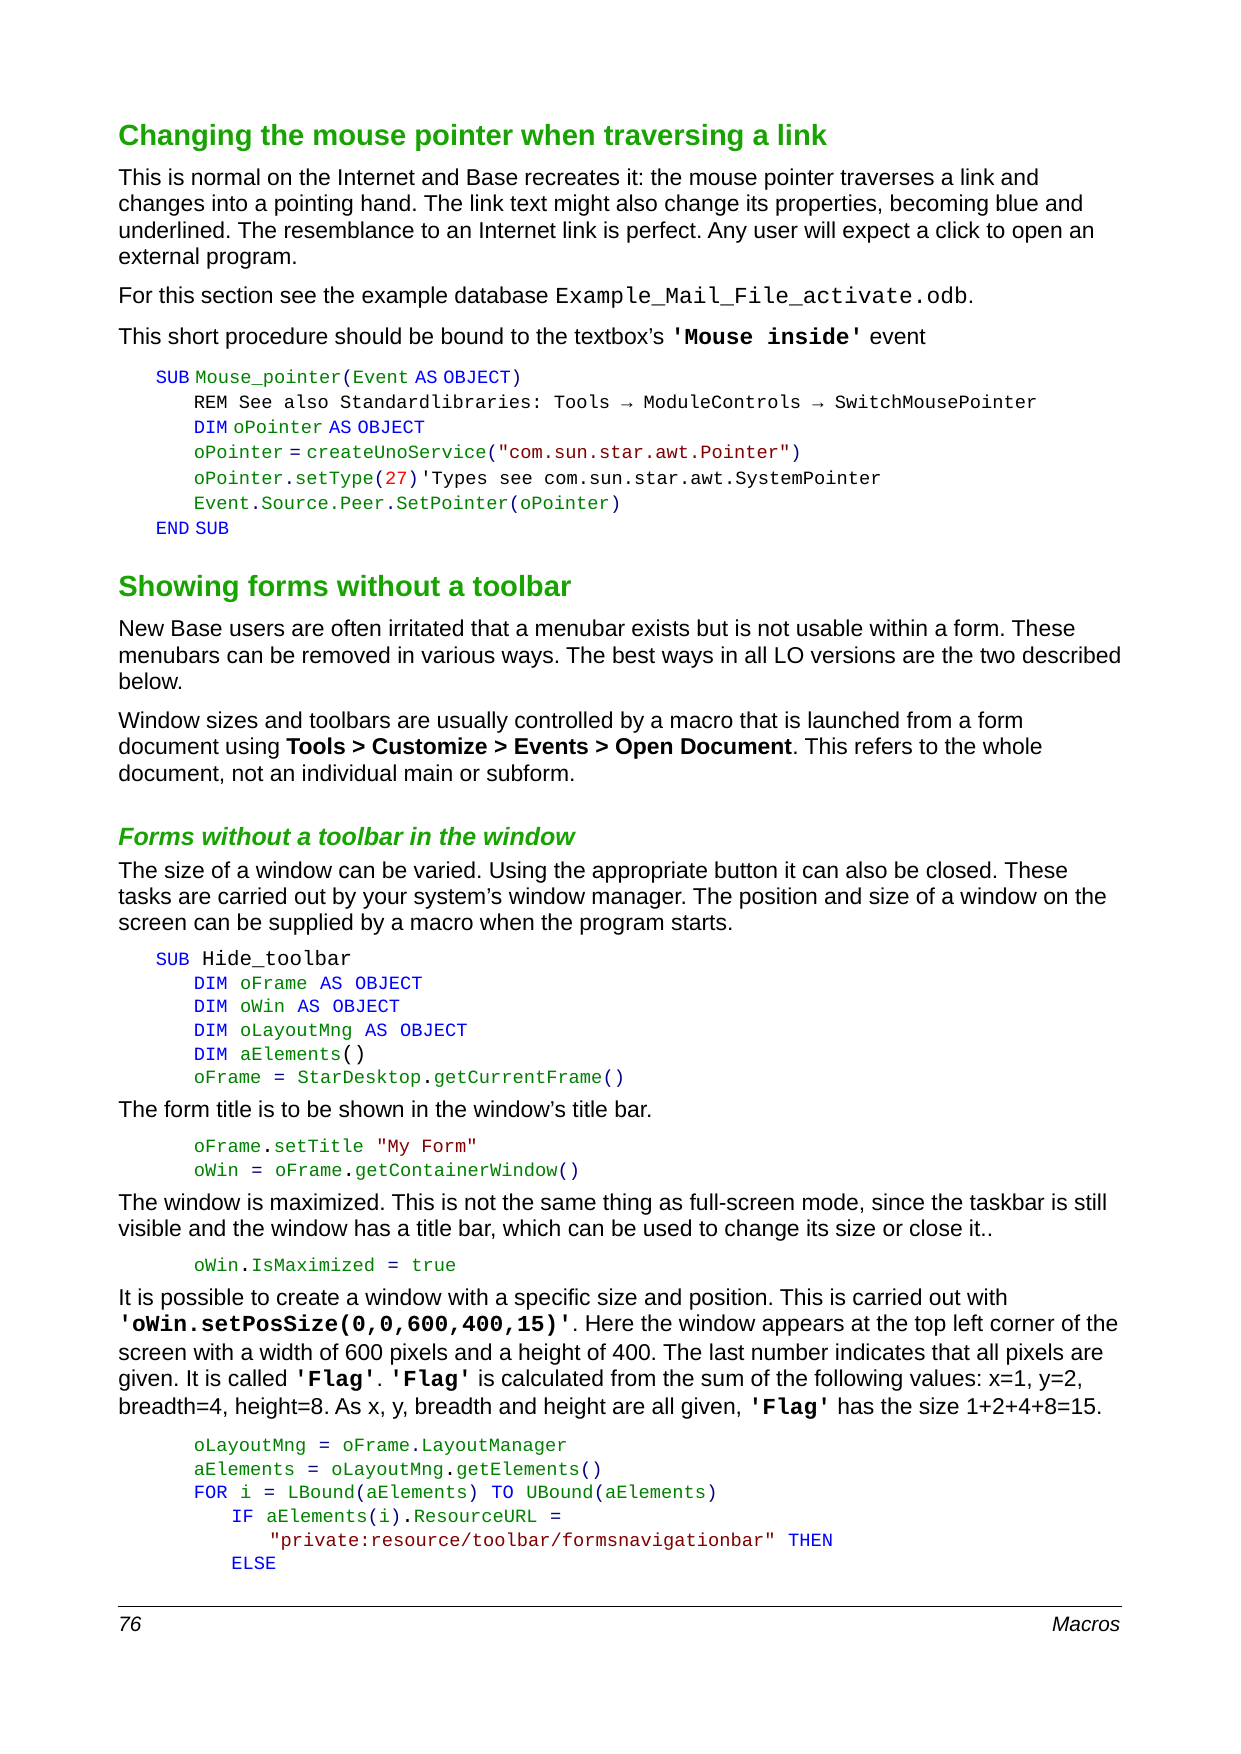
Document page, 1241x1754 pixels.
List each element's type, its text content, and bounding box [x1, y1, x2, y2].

text DIM aElements() [156, 1043, 1122, 1066]
text FOR i = LBound(aElements) TO UBound(aElements) [156, 1481, 1122, 1505]
text SUB Hide_toolbar [156, 948, 1122, 972]
text oWin.IsMaximized = true [156, 1254, 1122, 1278]
text DIM oWin AS OBJECT [156, 996, 1122, 1019]
text SUB Mouse_pointer(Event AS OBJECT) [156, 364, 1122, 389]
text END SUB [156, 515, 1122, 540]
text This short procedure should be bound to the textbox’s 'Mouse inside' event [118, 323, 1122, 351]
text IF aElements(i).ResourceURL = [156, 1505, 1122, 1529]
text DIM oFrame AS OBJECT [156, 972, 1122, 996]
text The window is maximized. This is not the same thing as full-screen mode, since the taskbar is still visible and the window has a title bar, which can be used to change its size or close it.. [118, 1189, 1122, 1241]
text DIM oLayoutMng AS OBJECT [156, 1019, 1122, 1043]
text aElements = oLayoutMng.getElements() [156, 1458, 1122, 1481]
subtitle Showing forms without a toolbar [118, 569, 1122, 603]
subtitle Changing the mouse pointer when traversing a link [118, 118, 1122, 152]
subtitle Forms without a toolbar in the window [118, 821, 1122, 850]
text oFrame.setTitle "My Form" [156, 1135, 1122, 1159]
text DIM oPointer AS OBJECT [156, 414, 1122, 439]
text Event.Source.Peer.SetPointer(oPointer) [156, 490, 1122, 515]
text oWin = oFrame.getContainerWindow() [156, 1159, 1122, 1182]
text oPointer = createUnoService("com.sun.star.awt.Pointer") [156, 439, 1122, 464]
text oFrame = StarDesktop.getCurrentFrame() [156, 1066, 1122, 1090]
text This is normal on the Internet and Base recreates it: the mouse pointer traverses a link and changes into a pointing hand. The link text might also change its properties, becoming blue and underlined. The resemblance to an Internet link is perfect. Any user will expect a click to open an external program. [118, 164, 1122, 269]
text REM See also Standardlibraries: Tools → ModuleControls → SwitchMousePointer [156, 389, 1122, 414]
text oLayoutMng = oFrame.LayoutManager [156, 1434, 1122, 1458]
text Window sizes and toolbars are usually controlled by a macro that is launched from a form document using Tools > Customize > Events > Open Document. This refers to the whole document, not an individual main or subform. [118, 707, 1122, 786]
text The form title is to be shown in the window’s title bar. [118, 1096, 1122, 1123]
text New Base users are often irritated that a menubar exists but is not usable within a form. These menubars can be removed in various ways. The best ways in all LO versions are the two described below. [118, 615, 1122, 694]
text For this section see the example database Example_Mail_File_activate.odb. [118, 282, 1122, 310]
text It is possible to create a window with a specific size and position. This is carried out with 'oWin.setPosSize(0,0,600,400,15)'. Here the window appears at the top left corner of the screen with a width of 600 pixels and a height of 400. The last number indicates that all pixels are given. It is called 'Flag'. 'Flag' is calculated from the sum of the following values: x=1, y=2, breadth=4, height=8. As x, y, breadth and height are all given, 'Flag' has the size 1+2+4+8=15. [118, 1284, 1122, 1422]
text "private:resource/toolbar/formsnavigationbar" THEN [156, 1529, 1122, 1552]
text The size of a window can be varied. Using the appropriate button it can also be closed. These tasks are carried out by your system’s window manager. The position and size of a window on the screen can be supplied by a macro when the program starts. [118, 857, 1122, 936]
text oPointer.setType(27) 'Types see com.sun.star.awt.SystemPointer [156, 464, 1122, 490]
text ELSE [156, 1552, 1122, 1576]
